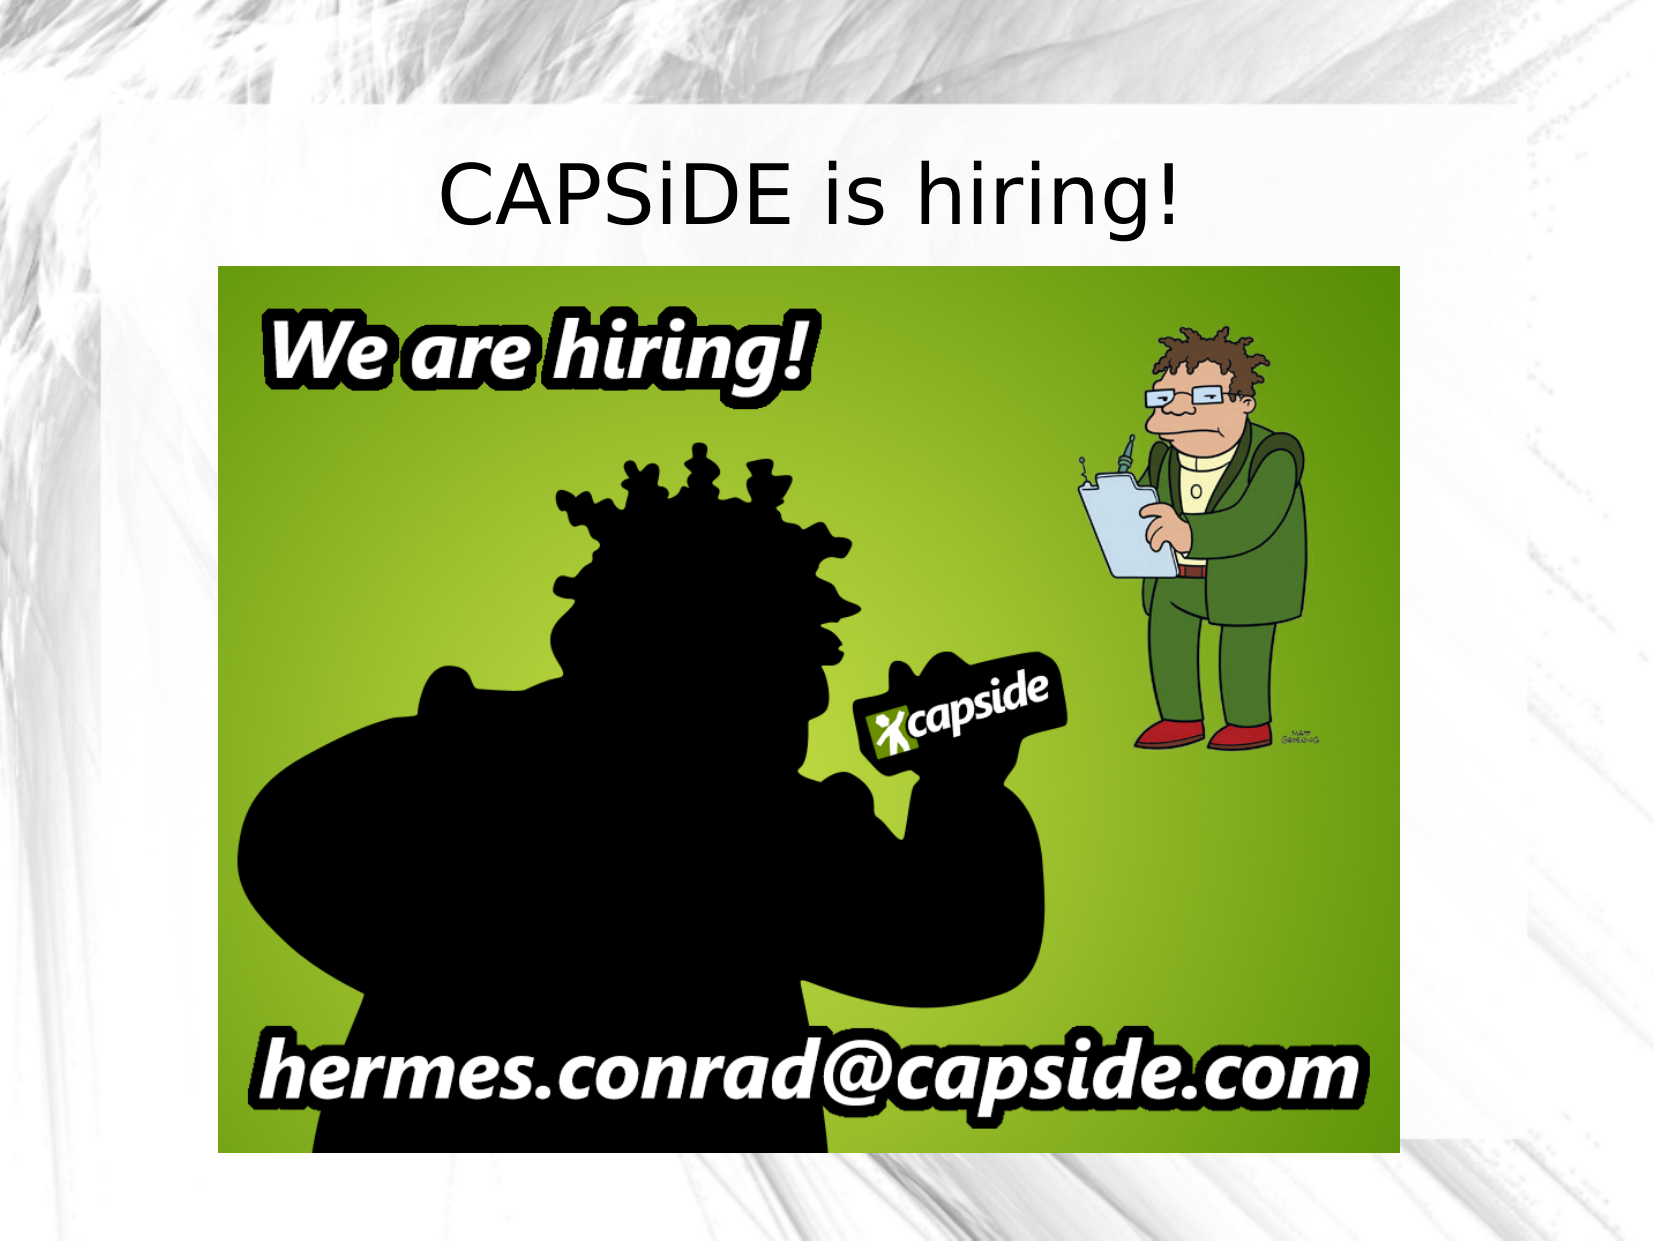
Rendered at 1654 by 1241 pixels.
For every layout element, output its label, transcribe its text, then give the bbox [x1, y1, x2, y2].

picture [0, 0, 1654, 1241]
title CAPSiDE is hiring! [118, 119, 1506, 273]
